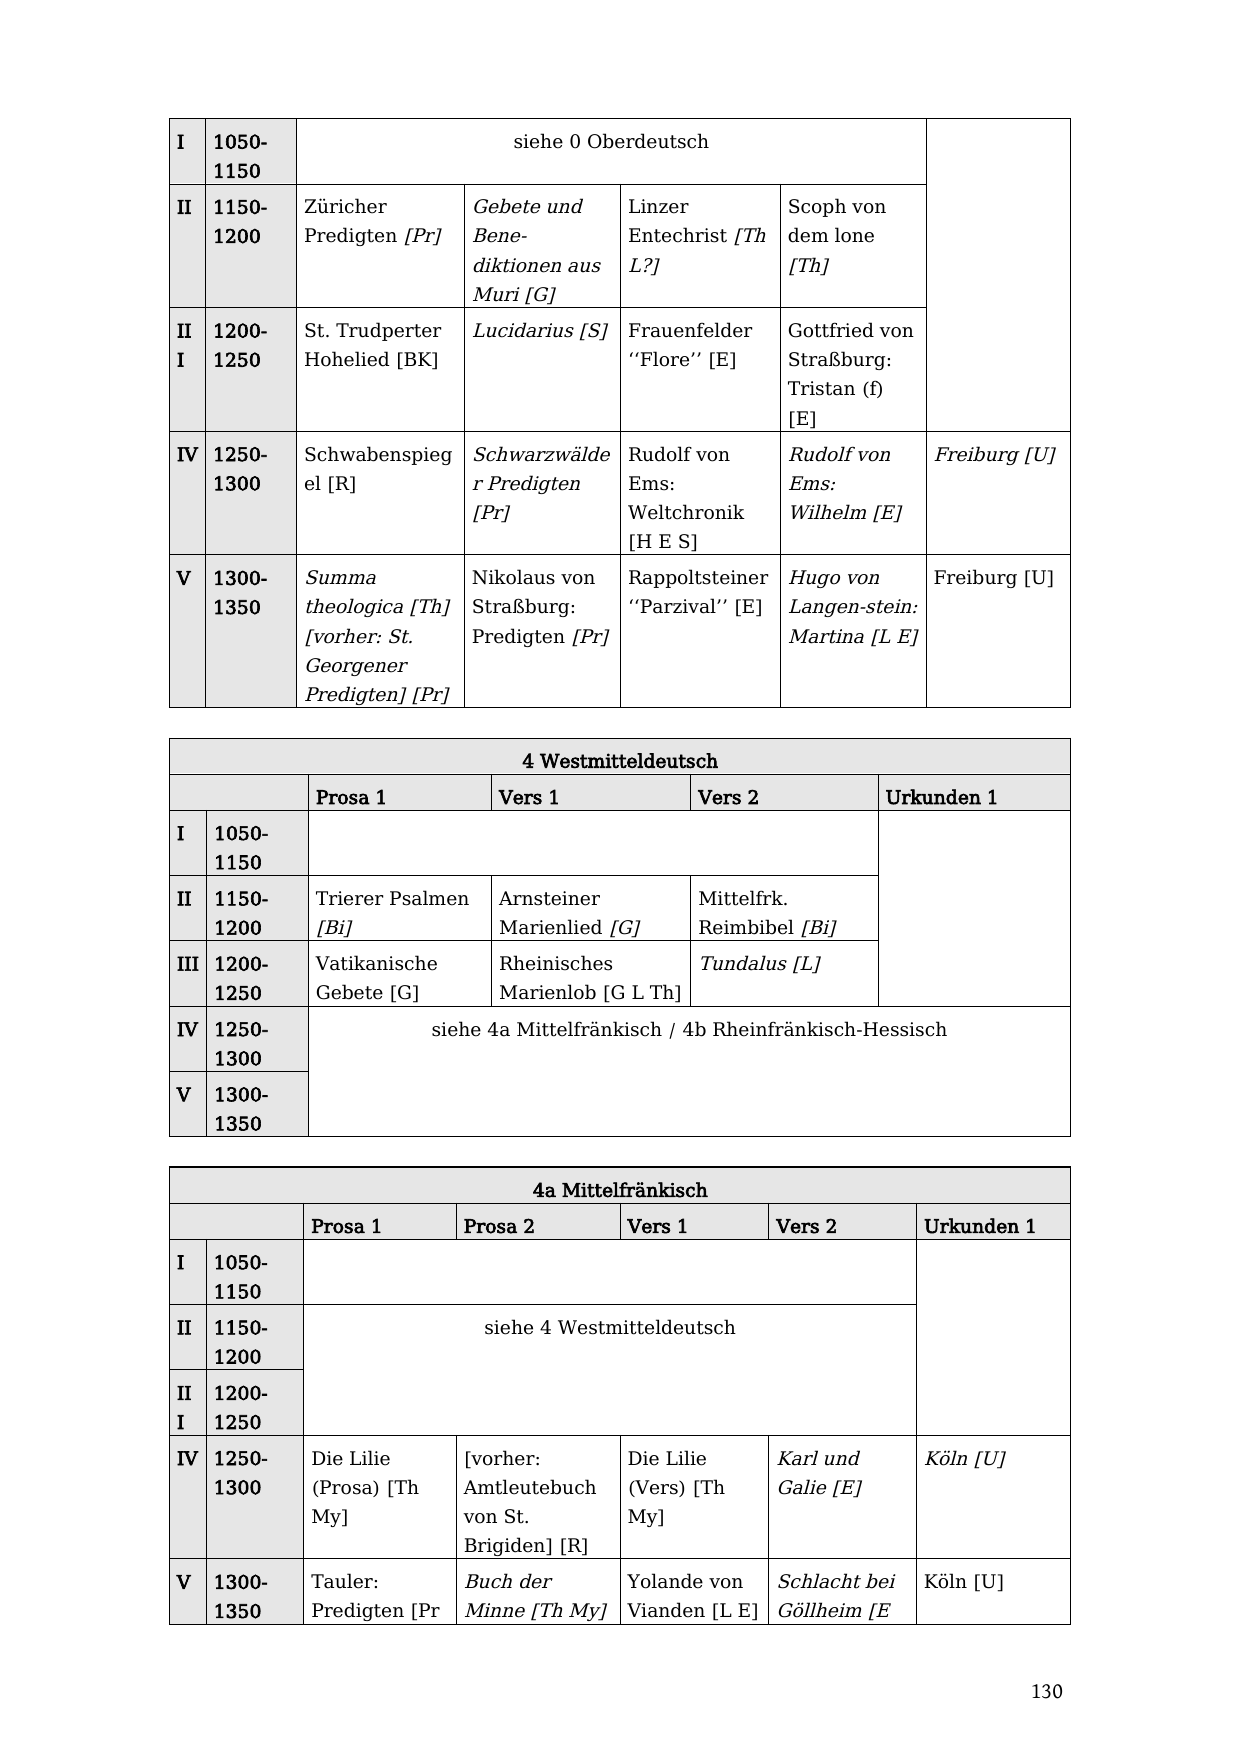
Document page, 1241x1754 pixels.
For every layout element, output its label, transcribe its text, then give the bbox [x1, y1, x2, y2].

table_cell Tauler: Predigten [Pr [304, 1559, 456, 1624]
table_cell V [170, 555, 205, 707]
table_cell Nikolaus von Straßburg: Predigten [Pr] [465, 555, 620, 707]
table_cell Frauenfelder ‘‘Flore’’ [E] [621, 308, 780, 431]
table_cell 1300-1350 [206, 555, 296, 707]
table_cell St. Trudperter Hohelied [BK] [297, 308, 464, 431]
table_cell [304, 1240, 916, 1304]
table_cell III [170, 941, 206, 1006]
table_cell Tundalus [L] [691, 941, 878, 1006]
table_cell Buch der Minne [Th My] [457, 1559, 620, 1624]
table_cell I [170, 119, 205, 183]
table_cell I [170, 1240, 206, 1304]
table_cell Züricher Predigten [Pr] [297, 185, 464, 307]
table_cell Freiburg [U] [927, 555, 1070, 707]
table_cell Vers 2 [769, 1204, 916, 1239]
table_cell Die Lilie (Vers) [Th My] [621, 1436, 768, 1558]
table_header 4 Westmitteldeutsch [170, 739, 1070, 773]
table_cell 1250-1300 [207, 1436, 303, 1558]
table_cell IV [170, 432, 205, 554]
table_cell 1200-1250 [207, 941, 308, 1006]
table_cell 1250-1300 [207, 1007, 308, 1071]
table_cell Vers 1 [492, 775, 690, 810]
table_cell Lucidarius [S] [465, 308, 620, 431]
table_cell 1300-1350 [207, 1559, 303, 1624]
table_cell Karl und Galie [E] [769, 1436, 916, 1558]
table_cell Trierer Psalmen [Bi] [309, 876, 491, 940]
table_cell Urkunden 1 [917, 1204, 1070, 1239]
table_cell Scoph von dem lone [Th] [781, 185, 926, 307]
table_cell IV [170, 1007, 206, 1071]
table_cell Mittelfrk. Reimbibel [Bi] [691, 876, 878, 940]
table_cell Köln [U] [917, 1559, 1070, 1624]
table_cell 1050-1150 [207, 1240, 303, 1304]
table_cell siehe 4a Mittelfränkisch / 4b Rheinfränkisch-Hessisch [309, 1007, 1070, 1136]
table_cell Schlacht bei Göllheim [E [769, 1559, 916, 1624]
table_header 4a Mittelfränkisch [170, 1168, 1070, 1203]
table_cell Prosa 1 [309, 775, 491, 810]
table_cell Hugo von Langen-stein: Martina [L E] [781, 555, 926, 707]
table_cell [170, 775, 308, 810]
table_cell Freiburg [U] [927, 432, 1070, 554]
table_cell Summa theologica [Th] [vorher: St. Georgener Predigten] [Pr] [297, 555, 464, 707]
table_cell III [170, 308, 205, 431]
table_cell IV [170, 1436, 206, 1558]
table_cell Die Lilie (Prosa) [Th My] [304, 1436, 456, 1558]
table_cell Köln [U] [917, 1436, 1070, 1558]
table_cell [917, 1240, 1070, 1435]
table_cell Rudolf von Ems: Wilhelm [E] [781, 432, 926, 554]
table_cell 1150-1200 [207, 1305, 303, 1369]
table_cell I [170, 811, 206, 875]
table_cell Yolande von Vianden [L E] [621, 1559, 768, 1624]
table_cell Gottfried von Straßburg: Tristan (f) [E] [781, 308, 926, 431]
table_cell 1200-1250 [207, 1370, 303, 1435]
table_cell II [170, 185, 205, 307]
table_cell siehe 4 Westmitteldeutsch [304, 1305, 916, 1435]
table_cell II [170, 876, 206, 940]
table_cell Rudolf von Ems: Weltchronik [H E S] [621, 432, 780, 554]
table_cell 1250-1300 [206, 432, 296, 554]
table_cell V [170, 1559, 206, 1624]
table_cell [927, 119, 1070, 431]
table_cell Gebete und Bene-diktionen aus Muri [G] [465, 185, 620, 307]
table_cell Urkunden 1 [879, 775, 1070, 810]
table_cell 1150-1200 [206, 185, 296, 307]
table_cell Schwabenspiegel [R] [297, 432, 464, 554]
table_cell Arnsteiner Marienlied [G] [492, 876, 690, 940]
table_cell Vers 1 [621, 1204, 768, 1239]
table_cell III [170, 1370, 206, 1435]
table_cell V [170, 1072, 206, 1136]
table_cell 1050-1150 [207, 811, 308, 875]
table_cell Prosa 1 [304, 1204, 456, 1239]
table_cell 1200-1250 [206, 308, 296, 431]
table_cell 1300-1350 [207, 1072, 308, 1136]
table_cell [309, 811, 878, 875]
table_cell Schwarzwälder Predigten [Pr] [465, 432, 620, 554]
table_cell Vers 2 [691, 775, 878, 810]
table_cell Vatikanische Gebete [G] [309, 941, 491, 1006]
table_cell [170, 1204, 303, 1239]
table_cell Prosa 2 [457, 1204, 620, 1239]
table_cell [vorher: Amtleutebuch von St. Brigiden] [R] [457, 1436, 620, 1558]
table_cell 1050-1150 [206, 119, 296, 183]
table_cell siehe 0 Oberdeutsch [297, 119, 926, 183]
table_cell Rappoltsteiner ‘‘Parzival’’ [E] [621, 555, 780, 707]
table_cell 1150-1200 [207, 876, 308, 940]
table_cell II [170, 1305, 206, 1369]
table_cell Rheinisches Marienlob [G L Th] [492, 941, 690, 1006]
table_cell Linzer Entechrist [Th L?] [621, 185, 780, 307]
table_cell [879, 811, 1070, 1006]
